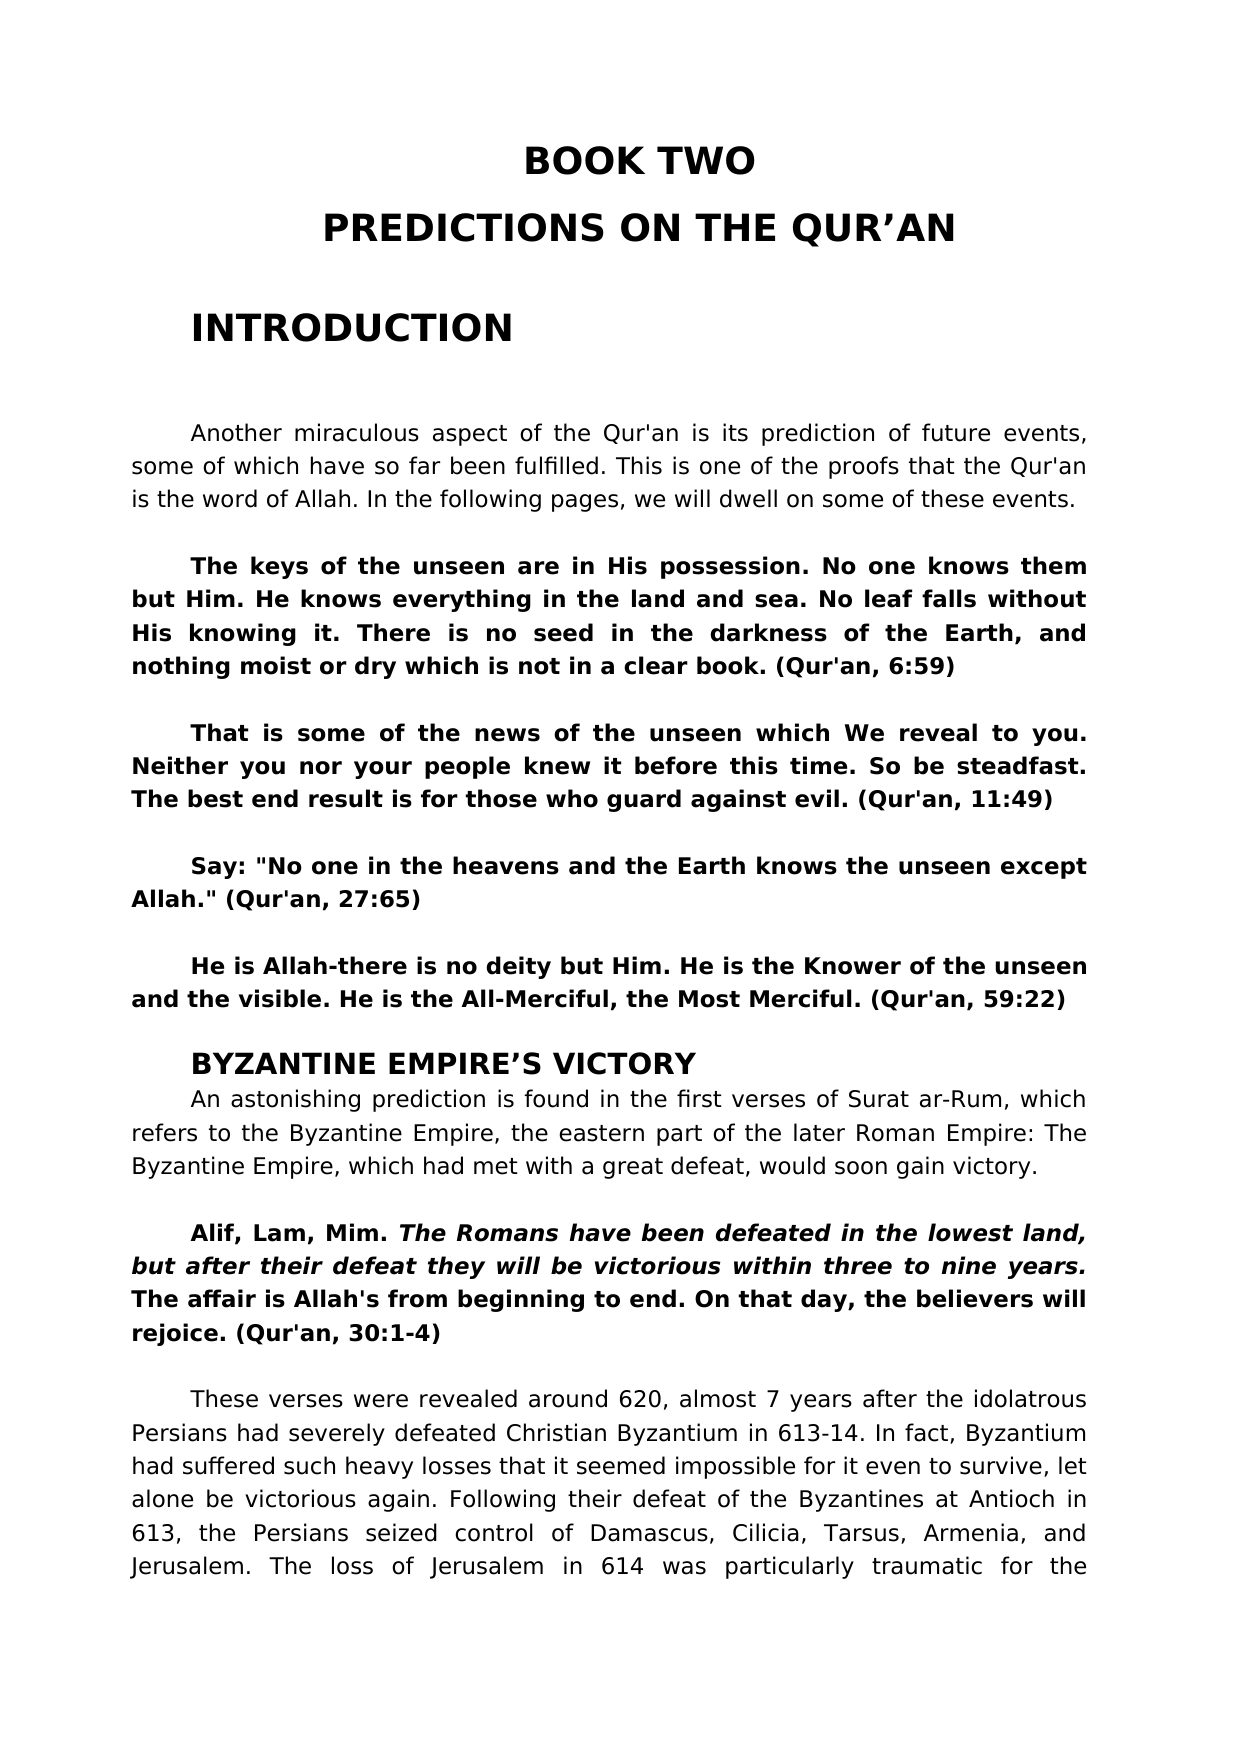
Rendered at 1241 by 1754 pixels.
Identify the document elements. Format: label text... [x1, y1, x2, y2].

text BOOK TWO [131, 148, 1088, 181]
text Alif, Lam, Mim. The Romans have been defeated in the lowest land, but after their defeat they will be victorious within three to nine years. The affair is Allah's from beginning to end. On that day, the believers will rejoice. (Qur'an, 30:1-4) [131, 1214, 1088, 1348]
text That is some of the news of the unseen which We reveal to you. Neither you nor your people knew it before this time. So be steadfast. The best end result is for those who guard against evil. (Qur'an, 11:49) [131, 714, 1088, 814]
text The keys of the unseen are in His possession. No one knows them but Him. He knows everything in the land and sea. No leaf falls without His knowing it. There is no seed in the darkness of the Earth, and nothing moist or dry which is not in a clear book. (Qur'an, 6:59) [131, 548, 1088, 681]
text These verses were revealed around 620, almost 7 years after the idolatrous Persians had severely defeated Christian Byzantium in 613-14. In fact, Byzantium had suffered such heavy losses that it seemed impossible for it even to survive, let alone be victorious again. Following their defeat of the Byzantines at Antioch in 613, the Persians seized control of Damascus, Cilicia, Tarsus, Armenia, and Jerusalem. The loss of Jerusalem in 614 was particularly traumatic for the [131, 1381, 1088, 1581]
text PREDICTIONS ON THE QUR’AN [131, 214, 1088, 248]
text Say: "No one in the heavens and the Earth knows the unseen except Allah." (Qur'an, 27:65) [131, 848, 1088, 914]
text He is Allah-there is no deity but Him. He is the Knower of the unseen and the visible. He is the All-Merciful, the Most Merciful. (Qur'an, 59:22) [131, 948, 1088, 1014]
text INTRODUCTION [131, 314, 1088, 348]
text BYZANTINE EMPIRE’S VICTORY [131, 1048, 1088, 1081]
text Another miraculous aspect of the Qur'an is its prediction of future events, some of which have so far been fulfilled. This is one of the proofs that the Qur'an is the word of Allah. In the following pages, we will dwell on some of these events. [131, 414, 1088, 514]
text An astonishing prediction is found in the first verses of Surat ar-Rum, which refers to the Byzantine Empire, the eastern part of the later Roman Empire: The Byzantine Empire, which had met with a great defeat, would soon gain victory. [131, 1081, 1088, 1181]
